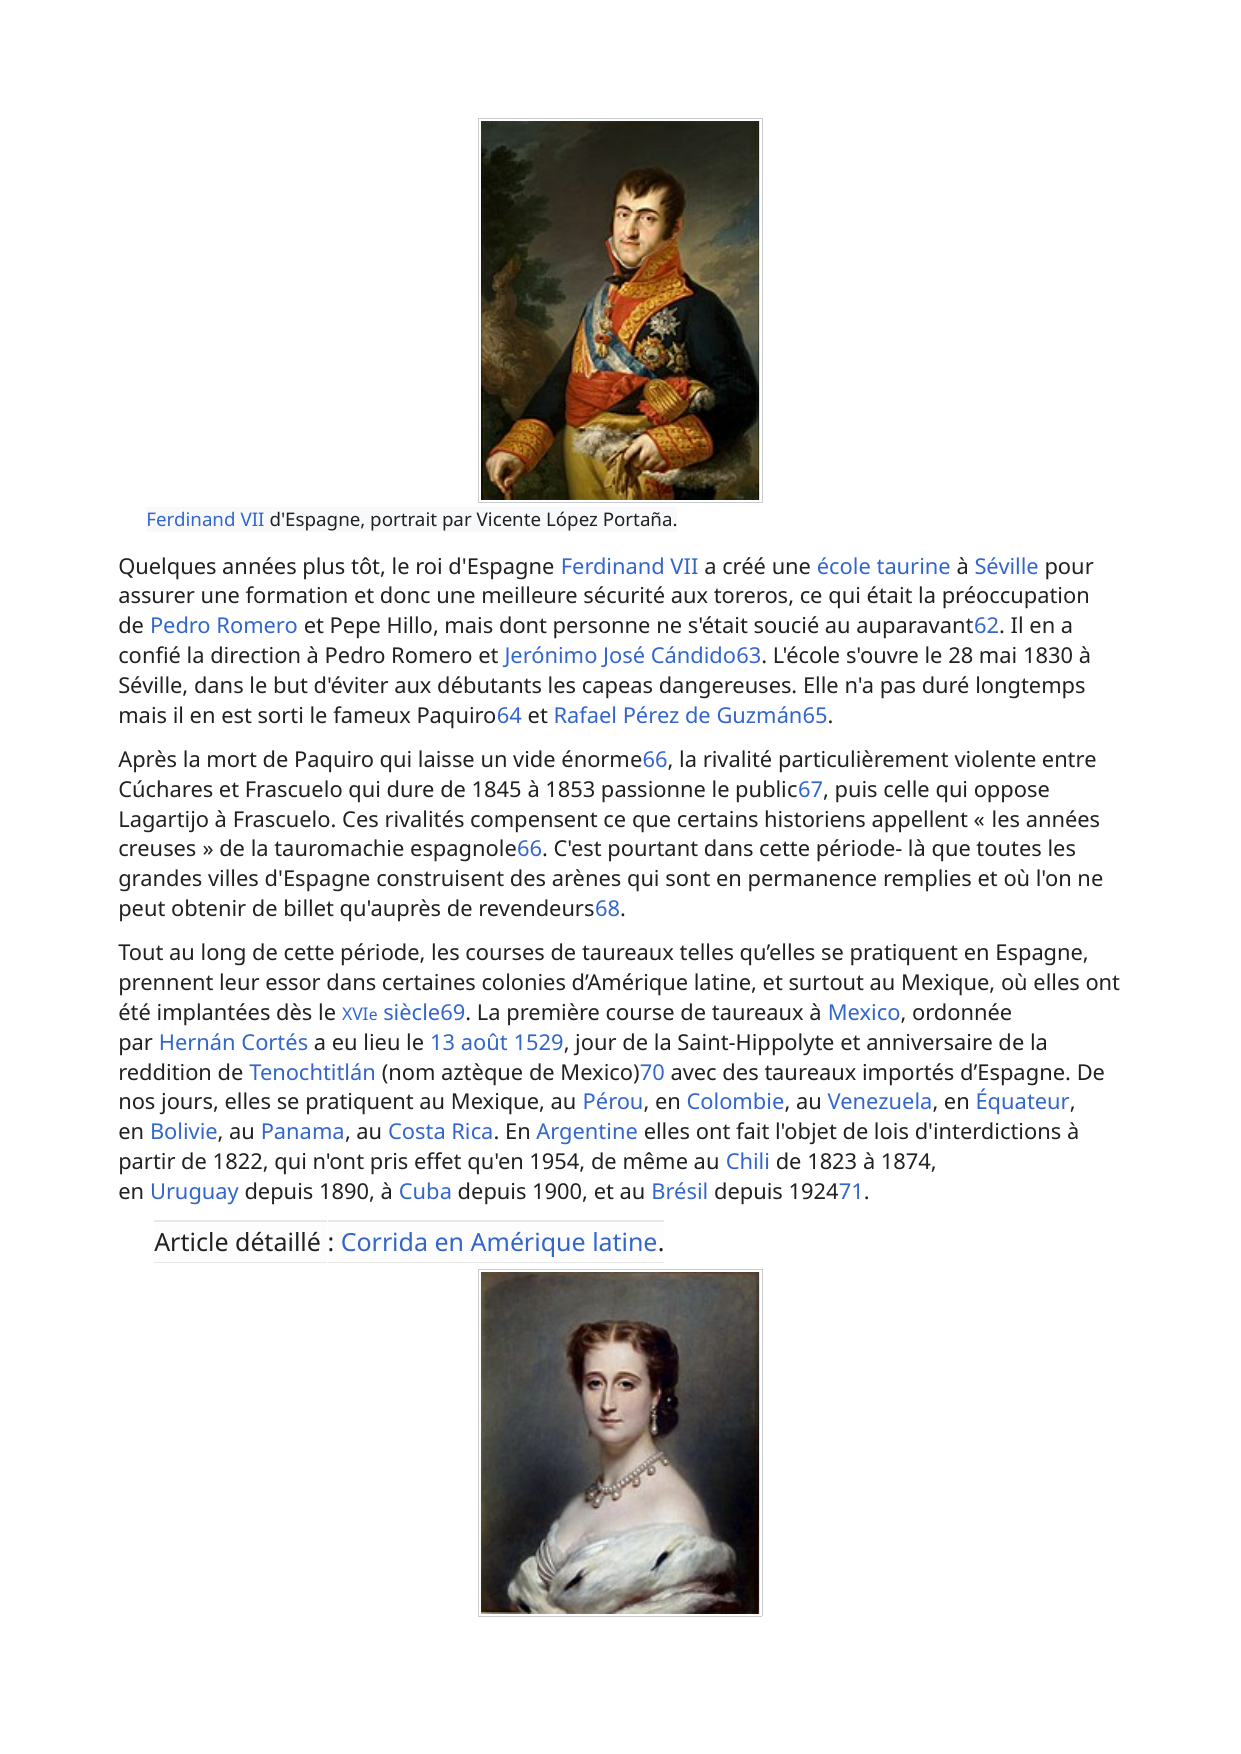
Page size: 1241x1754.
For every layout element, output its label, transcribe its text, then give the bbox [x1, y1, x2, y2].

picture [481, 1272, 760, 1614]
picture [481, 121, 760, 500]
text Quelques années plus tôt, le roi d'Espagne Ferdinand VII a créé une école taurine à Séville pour assurer une formation et donc une meilleure sécurité aux toreros, ce qui était la préoccupation de Pedro Romero et Pepe Hillo, mais dont personne ne s'était soucié au auparavant62. Il en a confié la direction à Pedro Romero et Jerónimo José Cándido63. L'école s'ouvre le 28 mai 1830 à Séville, dans le but d'éviter aux débutants les capeas dangereuses. Elle n'a pas duré longtemps mais il en est sorti le fameux Paquiro64 et Rafael Pérez de Guzmán65. [118, 551, 1122, 729]
text Tout au long de cette période, les courses de taureaux telles qu’elles se pratiquent en Espagne, prennent leur essor dans certaines colonies d’Amérique latine, et surtout au Mexique, où elles ont été implantées dès le xvie siècle69. La première course de taureaux à Mexico, ordonnée par Hernán Cortés a eu lieu le 13 août 1529, jour de la Saint-Hippolyte et anniversaire de la reddition de Tenochtitlán (nom aztèque de Mexico)70 avec des taureaux importés d’Espagne. De nos jours, elles se pratiquent au Mexique, au Pérou, en Colombie, au Venezuela, en Équateur, en Bolivie, au Panama, au Costa Rica. En Argentine elles ont fait l'objet de lois d'interdictions à partir de 1822, qui n'ont pris effet qu'en 1954, de même au Chili de 1823 à 1874, en Uruguay depuis 1890, à Cuba depuis 1900, et au Brésil depuis 192471. [118, 937, 1122, 1205]
text Après la mort de Paquiro qui laisse un vide énorme66, la rivalité particulièrement violente entre Cúchares et Frascuelo qui dure de 1845 à 1853 passionne le public67, puis celle qui oppose Lagartijo à Frascuelo. Ces rivalités compensent ce que certains historiens appellent « les années creuses » de la tauromachie espagnole66. C'est pourtant dans cette période- là que toutes les grandes villes d'Espagne construisent des arènes qui sont en permanence remplies et où l'on ne peut obtenir de billet qu'auprès de revendeurs68. [118, 744, 1122, 923]
text Ferdinand VII d'Espagne, portrait par Vicente López Portaña. [123, 507, 1122, 532]
text Article détaillé : Corrida en Amérique latine. [118, 1220, 1122, 1263]
